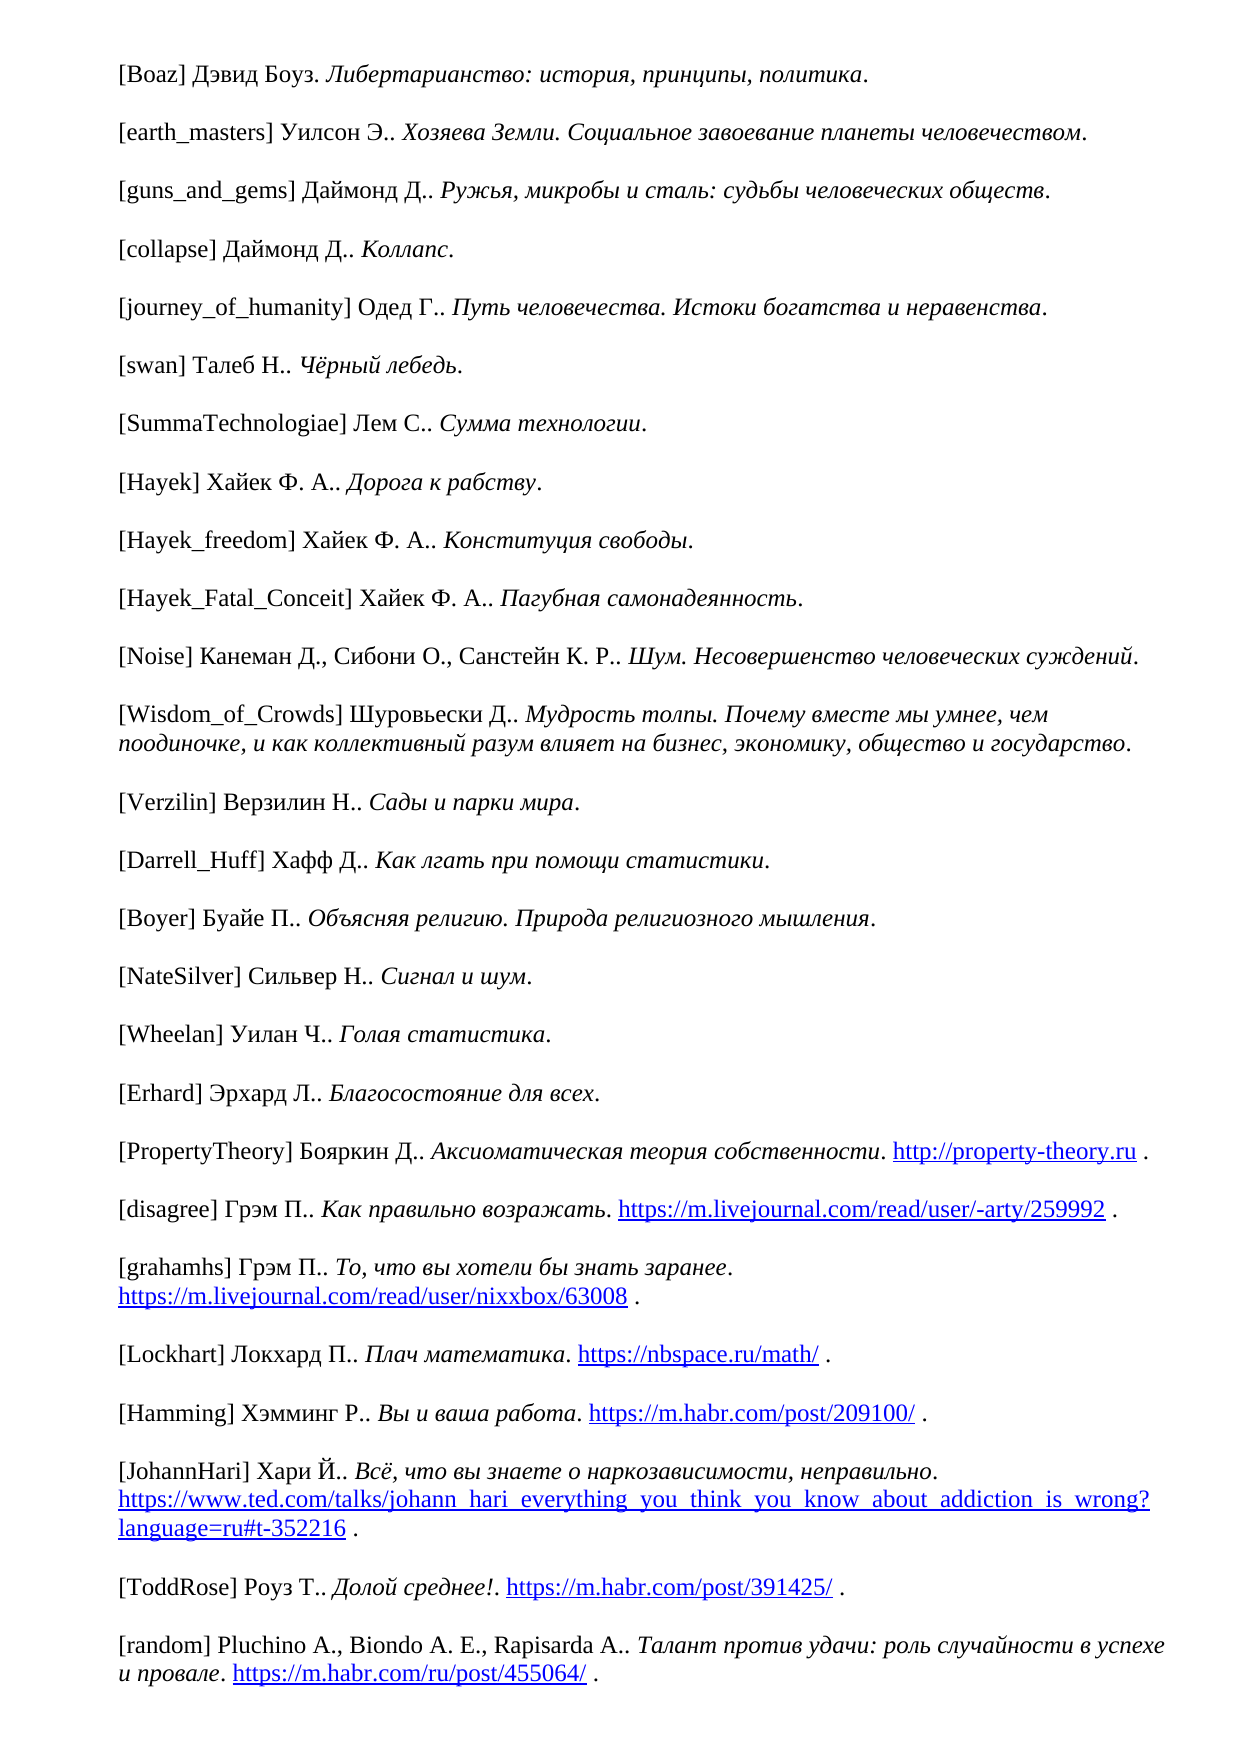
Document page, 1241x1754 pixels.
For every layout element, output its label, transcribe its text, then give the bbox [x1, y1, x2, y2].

text [swan] Талеб Н.. Чёрный лебедь. [118, 350, 1181, 379]
text [Boaz] Дэвид Боуз. Либертарианство: история, принципы, политика. [118, 59, 1181, 88]
text [SummaTechnologiae] Лем С.. Сумма технологии. [118, 408, 1181, 437]
text [random] Pluchino A., Biondo A. E., Rapisarda A.. Талант против удачи: роль случайности в успехе и провале. https://m.habr.com/ru/post/455064/ . [118, 1630, 1181, 1687]
text [journey_of_humanity] Одед Г.. Путь человечества. Истоки богатства и неравенства. [118, 292, 1181, 321]
text [Verzilin] Верзилин Н.. Сады и парки мира. [118, 787, 1181, 815]
text [Hayek_freedom] Хайек Ф. А.. Конституция свободы. [118, 525, 1181, 554]
text [Erhard] Эрхард Л.. Благосостояние для всех. [118, 1078, 1181, 1106]
text [collapse] Даймонд Д.. Коллапс. [118, 234, 1181, 262]
text [Hayek] Хайек Ф. А.. Дорога к рабству. [118, 467, 1181, 495]
text [Wisdom_of_Crowds] Шуровьески Д.. Мудрость толпы. Почему вместе мы умнее, чем поодиночке, и как коллективный разум влияет на бизнес, экономику, общество и государство. [118, 699, 1181, 757]
text [Hamming] Хэмминг Р.. Вы и ваша работа. https://m.habr.com/post/209100/ . [118, 1398, 1181, 1426]
text [PropertyTheory] Бояркин Д.. Аксиоматическая теория собственности. http://property-theory.ru . [118, 1136, 1181, 1165]
text [Noise] Канеман Д., Сибони О., Санстейн К. Р.. Шум. Несовершенство человеческих суждений. [118, 641, 1181, 670]
text [Hayek_Fatal_Conceit] Хайек Ф. А.. Пагубная самонадеянность. [118, 583, 1181, 612]
text [earth_masters] Уилсон Э.. Хозяева Земли. Социальное завоевание планеты человечеством. [118, 117, 1181, 146]
text [disagree] Грэм П.. Как правильно возражать. https://m.livejournal.com/read/user/-arty/259992 . [118, 1194, 1181, 1223]
text [Lockhart] Локхард П.. Плач математика. https://nbspace.ru/math/ . [118, 1339, 1181, 1368]
text [Darrell_Huff] Хафф Д.. Как лгать при помощи статистики. [118, 845, 1181, 873]
text [guns_and_gems] Даймонд Д.. Ружья, микробы и сталь: судьбы человеческих обществ. [118, 176, 1181, 204]
text [Boyer] Буайе П.. Объясняя религию. Природа религиозного мышления. [118, 903, 1181, 932]
text [ToddRose] Роуз Т.. Долой среднее!. https://m.habr.com/post/391425/ . [118, 1572, 1181, 1600]
text [NateSilver] Сильвер Н.. Сигнал и шум. [118, 961, 1181, 990]
text [JohannHari] Хари Й.. Всё, что вы знаете о наркозависимости, неправильно. https://www.ted.com/talks/johann_hari_everything_you_think_you_know_about_addiction_is_wrong?language=ru#t-352216 . [118, 1456, 1181, 1542]
text [Wheelan] Уилан Ч.. Голая статистика. [118, 1019, 1181, 1048]
text [grahamhs] Грэм П.. То, что вы хотели бы знать заранее. https://m.livejournal.com/read/user/nixxbox/63008 . [118, 1252, 1181, 1310]
